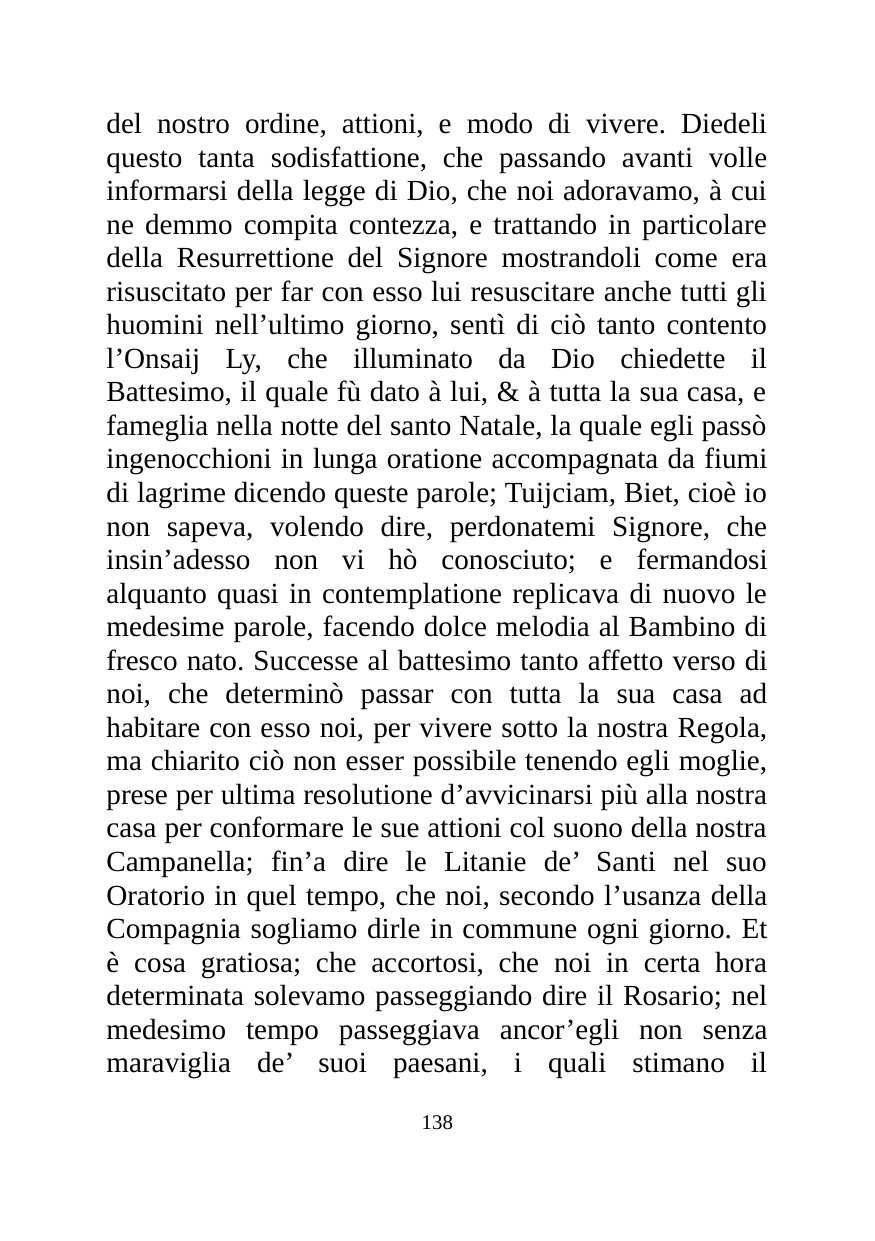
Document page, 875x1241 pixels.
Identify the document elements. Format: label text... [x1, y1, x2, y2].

text del nostro ordine, attioni, e modo di vivere. Diedeli questo tanta sodisfattione, che passando avanti volle informarsi della legge di Dio, che noi adoravamo, à cui ne demmo compita contezza, e trattando in particolare della Resurrettione del Signore mostrandoli come era risuscitato per far con esso lui resuscitare anche tutti gli huomini nell’ultimo giorno, sentì di ciò tanto contento l’Onsaij Ly, che illuminato da Dio chiedette il Battesimo, il quale fù dato à lui, & à tutta la sua casa, e fameglia nella notte del santo Natale, la quale egli passò ingenocchioni in lunga oratione accompagnata da fiumi di lagrime dicendo queste parole; Tuijciam, Biet, cioè io non sapeva, volendo dire, perdonatemi Signore, che insin’adesso non vi hò conosciuto; e fermandosi alquanto quasi in contemplatione replicava di nuovo le medesime parole, facendo dolce melodia al Bambino di fresco nato. Successe al battesimo tanto affetto verso di noi, che determinò passar con tutta la sua casa ad habitare con esso noi, per vivere sotto la nostra Regola, ma chiarito ciò non esser possibile tenendo egli moglie, prese per ultima resolutione d’avvicinarsi più alla nostra casa per conformare le sue attioni col suono della nostra Campanella; fin’a dire le Litanie de’ Santi nel suo Oratorio in quel tempo, che noi, secondo l’usanza della Compagnia sogliamo dirle in commune ogni giorno. Et è cosa gratiosa; che aсcortosi, che noi in certa hora determinata solevamo passeggiando dire il Rosario; nel medesimo tempo passeggiava ancor’egli non senza maraviglia de’ suoi paesani, i quali stimano il [106, 106, 768, 1079]
